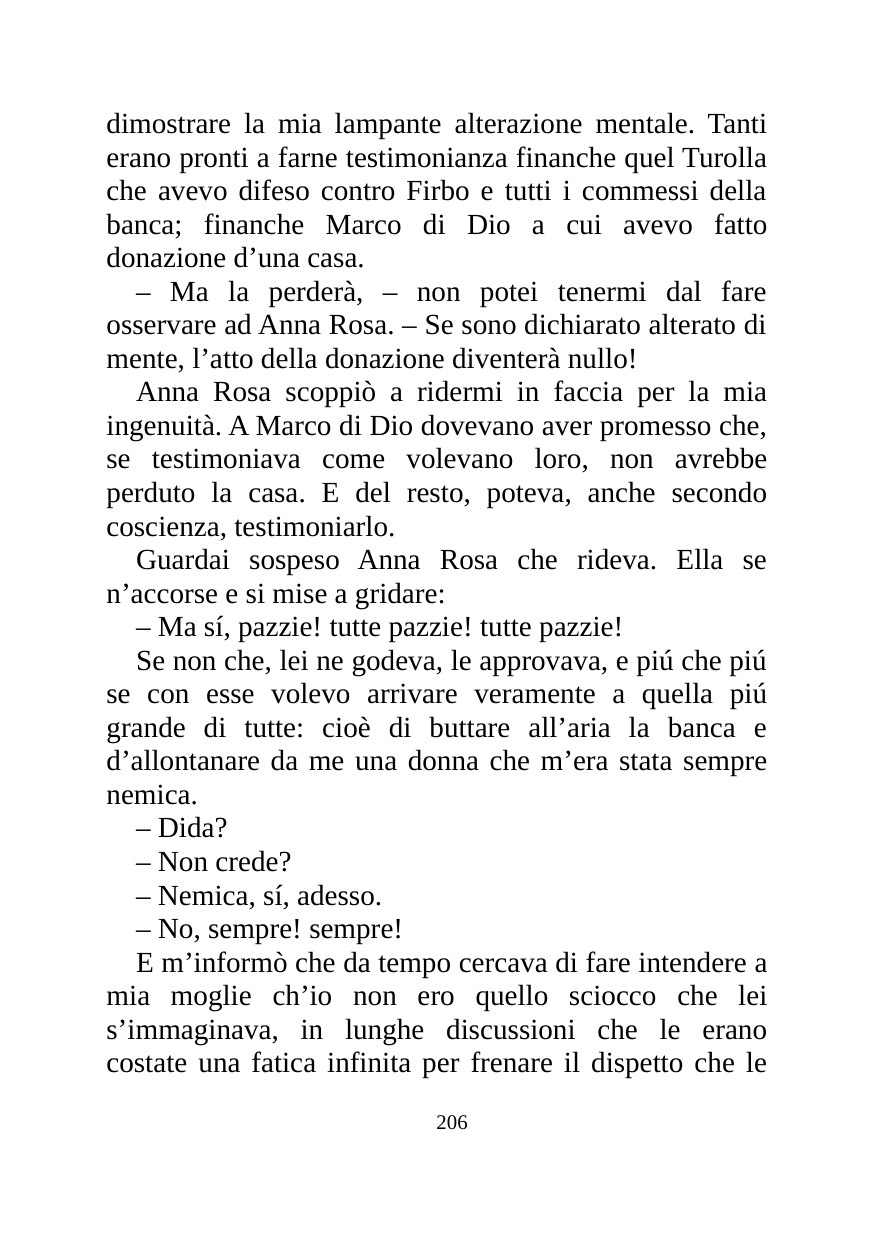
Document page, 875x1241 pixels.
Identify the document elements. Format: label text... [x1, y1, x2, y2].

text – Ma sí, pazzie! tutte pazzie! tutte pazzie! [106, 609, 768, 643]
text Anna Rosa scoppiò a ridermi in faccia per la mia ingenuità. A Marco di Dio dovevano aver promesso che, se testimoniava come volevano loro, non avrebbe perduto la casa. E del resto, poteva, anche secondo coscienza, testimoniarlo. [106, 374, 768, 542]
text E m’informò che da tempo cercava di fare intendere a mia moglie ch’io non ero quello sciocco che lei s’immaginava, in lunghe discussioni che le erano costate una fatica infinita per frenare il dispetto che le [106, 945, 768, 1079]
text Guardai sospeso Anna Rosa che rideva. Ella se n’accorse e si mise a gridare: [106, 542, 768, 609]
text – Nemica, sí, adesso. [106, 878, 768, 911]
text dimostrare la mia lampante alterazione mentale. Tanti erano pronti a farne testimonianza finanche quel Turolla che avevo difeso contro Firbo e tutti i commessi della banca; finanche Marco di Dio a cui avevo fatto donazione d’una casa. [106, 106, 768, 274]
text – Ma la perderà, – non potei tenermi dal fare osservare ad Anna Rosa. – Se sono dichiarato alterato di mente, l’atto della donazione diventerà nullo! [106, 274, 768, 374]
text – Dida? [106, 811, 768, 844]
text Se non che, lei ne godeva, le approvava, e piú che piú se con esse volevo arrivare veramente a quella piú grande di tutte: cioè di buttare all’aria la banca e d’allontanare da me una donna che m’era stata sempre nemica. [106, 643, 768, 811]
text – No, sempre! sempre! [106, 911, 768, 945]
text – Non crede? [106, 844, 768, 878]
